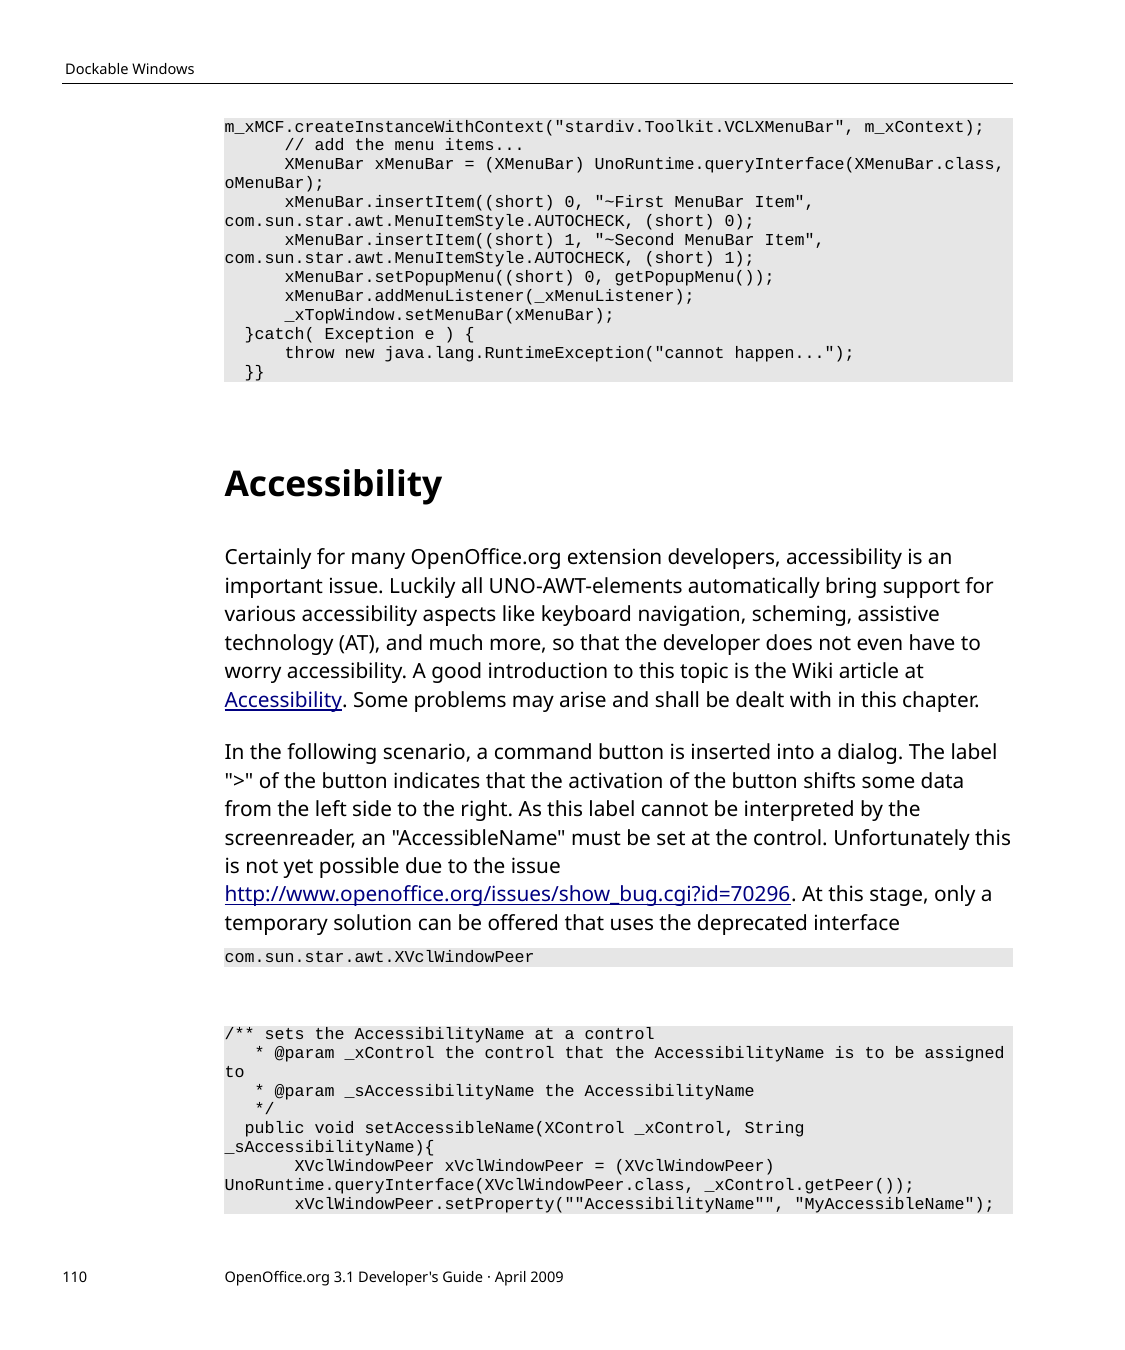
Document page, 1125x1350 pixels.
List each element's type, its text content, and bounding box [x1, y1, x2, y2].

subtitle Accessibility [224, 459, 1013, 507]
text com.sun.star.awt.XVclWindowPeer [224, 948, 1013, 967]
text Certainly for many OpenOffice.org extension developers, accessibility is an important issue. Luckily all UNO-AWT-elements automatically bring support for various accessibility aspects like keyboard navigation, scheming, assistive technology (AT), and much more, so that the developer does not even have to worry accessibility. A good introduction to this topic is the Wiki article at Accessibility. Some problems may arise and shall be dealt with in this chapter. [224, 543, 1013, 713]
text /** sets the AccessibilityName at a control * @param _xControl the control that the AccessibilityName is to be assigned to * @param _sAccessibilityName the AccessibilityName */ public void setAccessibleName(XControl _xControl, String _sAccessibilityName){ XVclWindowPeer xVclWindowPeer = (XVclWindowPeer) UnoRuntime.queryInterface(XVclWindowPeer.class, _xControl.getPeer()); xVclWindowPeer.setProperty(""AccessibilityName"", "MyAccessibleName"); [224, 1026, 1013, 1214]
text m_xMCF.createInstanceWithContext("stardiv.Toolkit.VCLXMenuBar", m_xContext); // add the menu items... XMenuBar xMenuBar = (XMenuBar) UnoRuntime.queryInterface(XMenuBar.class, oMenuBar); xMenuBar.insertItem((short) 0, "~First MenuBar Item", com.sun.star.awt.MenuItemStyle.AUTOCHECK, (short) 0); xMenuBar.insertItem((short) 1, "~Second MenuBar Item", com.sun.star.awt.MenuItemStyle.AUTOCHECK, (short) 1); xMenuBar.setPopupMenu((short) 0, getPopupMenu()); xMenuBar.addMenuListener(_xMenuListener); _xTopWindow.setMenuBar(xMenuBar); }catch( Exception e ) { throw new java.lang.RuntimeException("cannot happen..."); }} [224, 118, 1013, 382]
text In the following scenario, a command button is inserted into a dialog. The label ">" of the button indicates that the activation of the button shifts some data from the left side to the right. As this label cannot be interpreted by the screenreader, an "AccessibleName" must be set at the control. Unfortunately this is not yet possible due to the issue http://www.openoffice.org/issues/show_bug.cgi?id=70296. At this stage, only a temporary solution can be offered that uses the deprecated interface [224, 737, 1013, 936]
